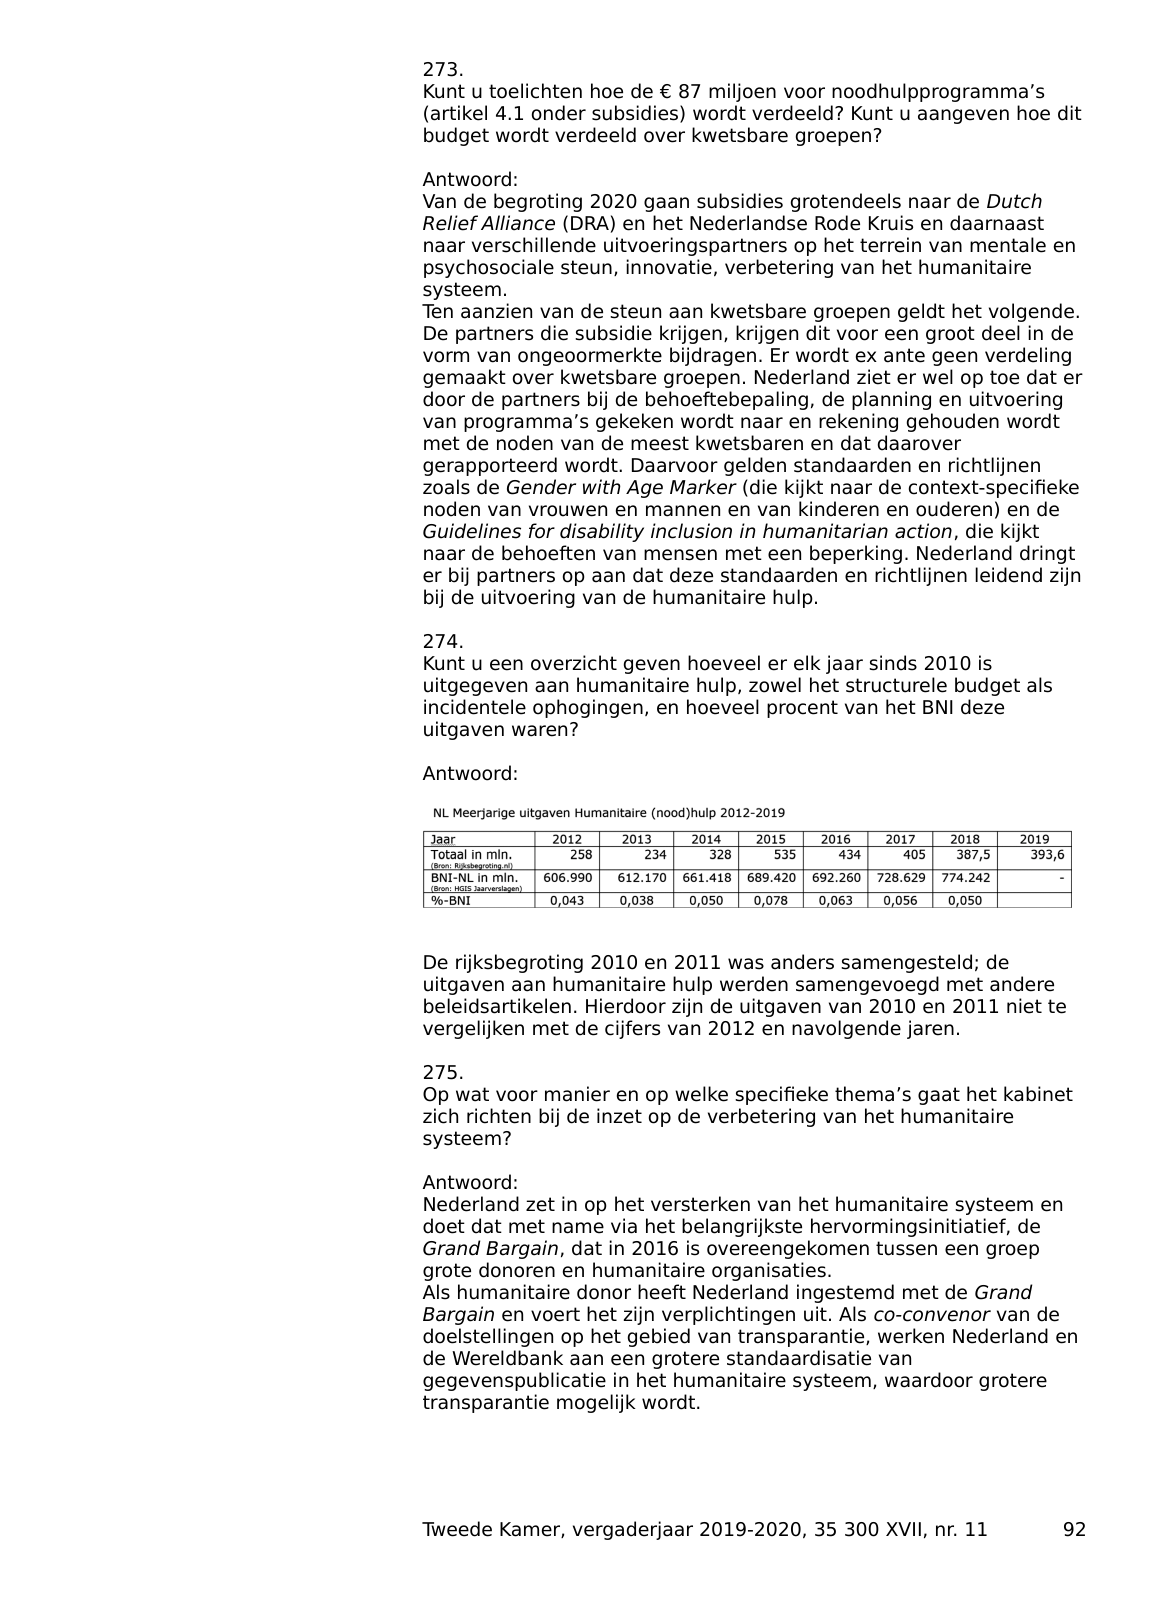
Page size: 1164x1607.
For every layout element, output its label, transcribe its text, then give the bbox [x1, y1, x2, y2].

text 273. [422, 59, 1087, 81]
text De rijksbegroting 2010 en 2011 was anders samengesteld; de uitgaven aan humanitaire hulp werden samengevoegd met andere beleidsartikelen. Hierdoor zijn de uitgaven van 2010 en 2011 niet te vergelijken met de cijfers van 2012 en navolgende jaren. [422, 952, 1087, 1040]
text Op wat voor manier en op welke specifieke thema’s gaat het kabinet zich richten bij de inzet op de verbetering van het humanitaire systeem? [422, 1084, 1087, 1150]
picture [422, 807, 1072, 908]
text Kunt u toelichten hoe de € 87 miljoen voor noodhulpprogramma’s (artikel 4.1 onder subsidies) wordt verdeeld? Kunt u aangeven hoe dit budget wordt verdeeld over kwetsbare groepen? [422, 81, 1087, 147]
text Van de begroting 2020 gaan subsidies grotendeels naar de Dutch Relief Alliance (DRA) en het Nederlandse Rode Kruis en daarnaast naar verschillende uitvoeringspartners op het terrein van mentale en psychosociale steun, innovatie, verbetering van het humanitaire systeem. [422, 191, 1087, 301]
text Antwoord: [422, 169, 1087, 191]
text Antwoord: [422, 1172, 1087, 1194]
text Antwoord: [422, 763, 1087, 785]
text Ten aanzien van de steun aan kwetsbare groepen geldt het volgende. De partners die subsidie krijgen, krijgen dit voor een groot deel in de vorm van ongeoormerkte bijdragen. Er wordt ex ante geen verdeling gemaakt over kwetsbare groepen. Nederland ziet er wel op toe dat er door de partners bij de behoeftebepaling, de planning en uitvoering van programma’s gekeken wordt naar en rekening gehouden wordt met de noden van de meest kwetsbaren en dat daarover gerapporteerd wordt. Daarvoor gelden standaarden en richtlijnen zoals de Gender with Age Marker (die kijkt naar de context-specifieke noden van vrouwen en mannen en van kinderen en ouderen) en de Guidelines for disability inclusion in humanitarian action, die kijkt naar de behoeften van mensen met een beperking. Nederland dringt er bij partners op aan dat deze standaarden en richtlijnen leidend zijn bij de uitvoering van de humanitaire hulp. [422, 301, 1087, 609]
text Kunt u een overzicht geven hoeveel er elk jaar sinds 2010 is uitgegeven aan humanitaire hulp, zowel het structurele budget als incidentele ophogingen, en hoeveel procent van het BNI deze uitgaven waren? [422, 653, 1087, 741]
text Nederland zet in op het versterken van het humanitaire systeem en doet dat met name via het belangrijkste hervormingsinitiatief, de Grand Bargain, dat in 2016 is overeengekomen tussen een groep grote donoren en humanitaire organisaties. [422, 1194, 1087, 1282]
text 275. [422, 1062, 1087, 1084]
text 274. [422, 631, 1087, 653]
text Als humanitaire donor heeft Nederland ingestemd met de Grand Bargain en voert het zijn verplichtingen uit. Als co-convenor van de doelstellingen op het gebied van transparantie, werken Nederland en de Wereldbank aan een grotere standaardisatie van gegevenspublicatie in het humanitaire systeem, waardoor grotere transparantie mogelijk wordt. [422, 1282, 1087, 1414]
